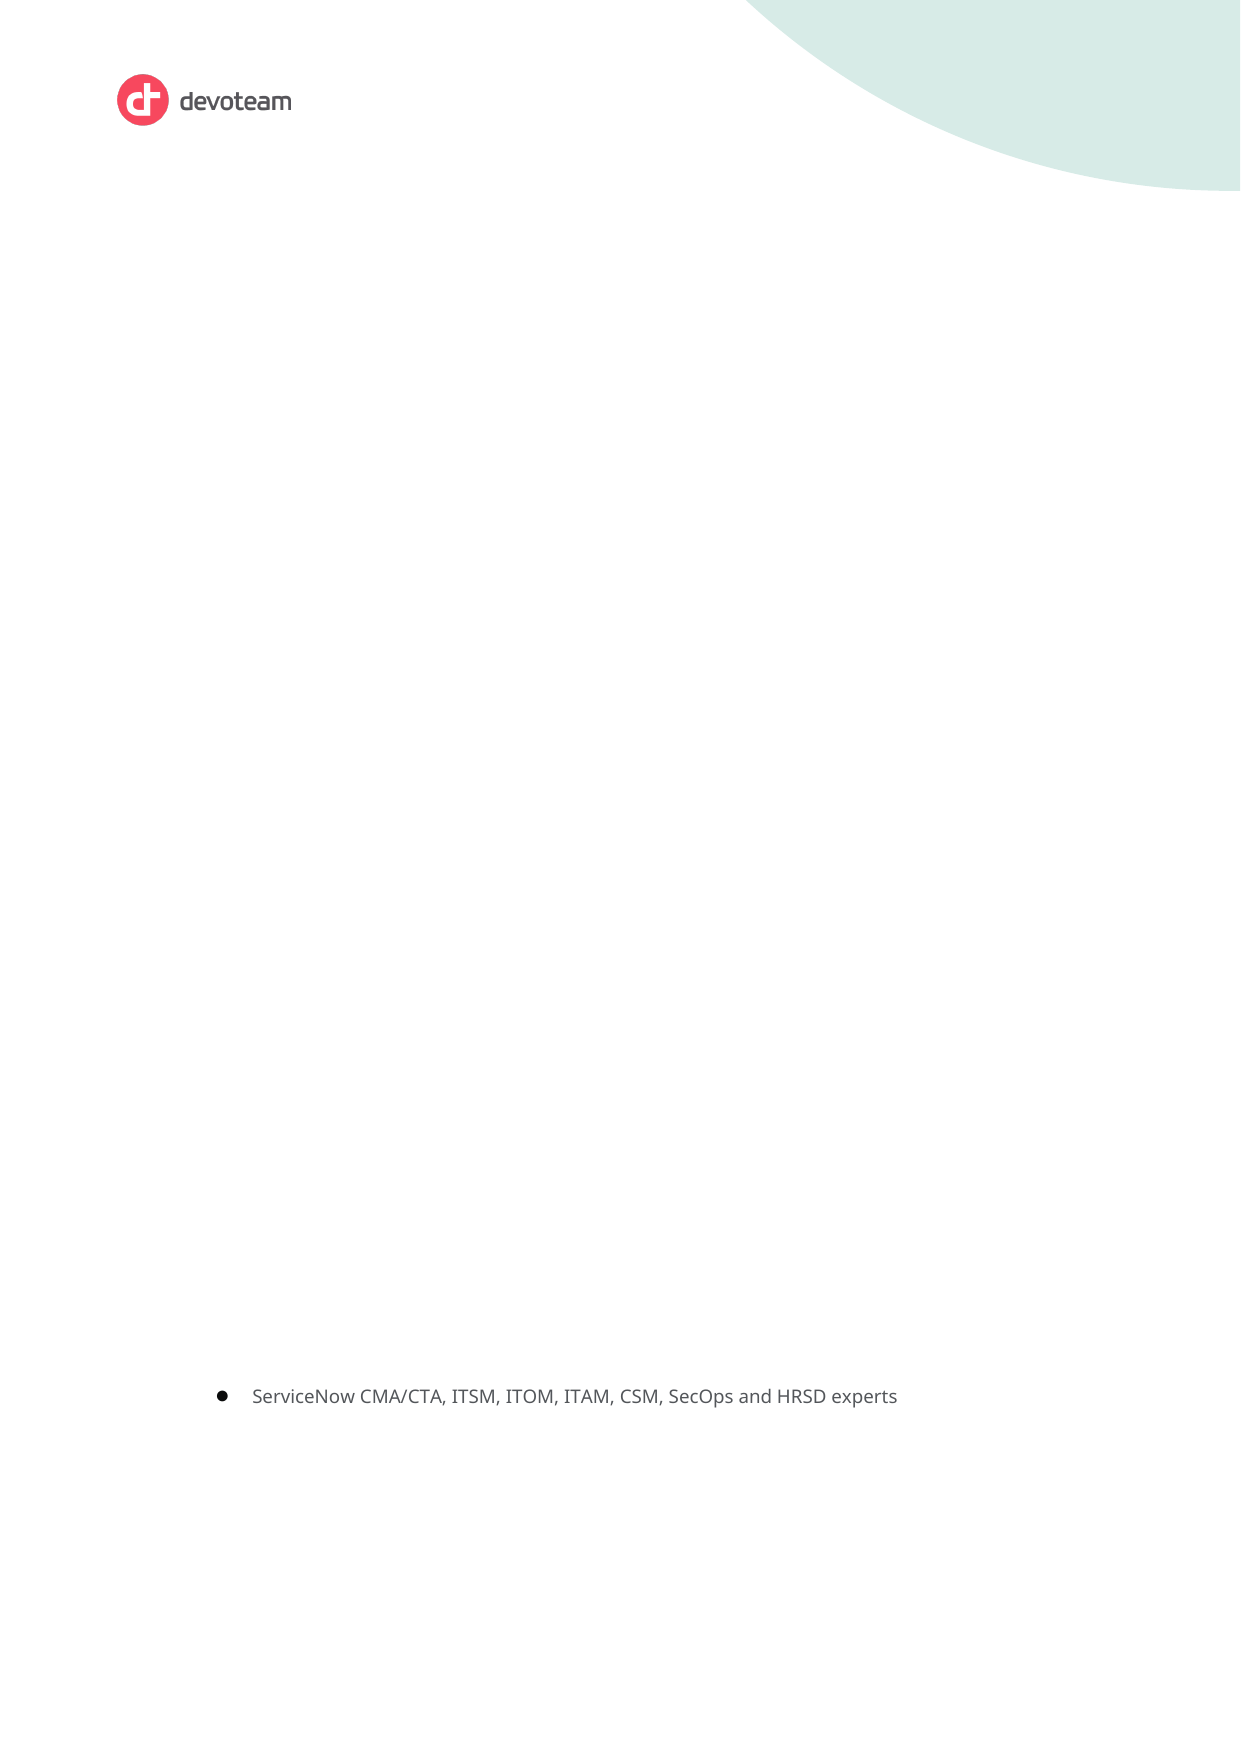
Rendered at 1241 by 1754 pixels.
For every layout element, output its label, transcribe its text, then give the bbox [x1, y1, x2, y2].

picture [99, 56, 304, 143]
list ServiceNow CMA/CTA, ITSM, ITOM, ITAM, CSM, SecOps and HRSD experts [214, 1379, 1063, 1408]
